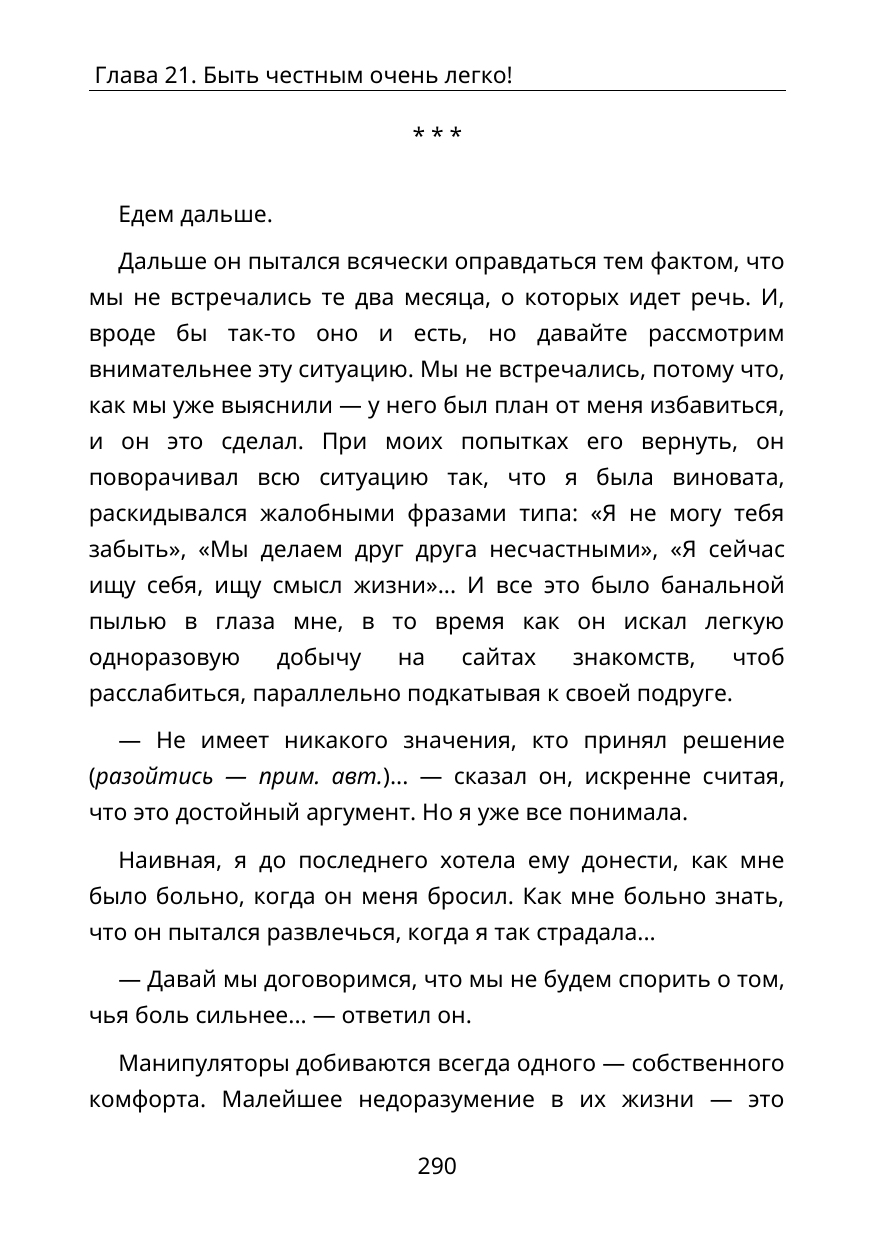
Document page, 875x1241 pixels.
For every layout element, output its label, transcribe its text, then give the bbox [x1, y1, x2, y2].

text Едем дальше. [88, 197, 786, 229]
text Дальше он пытался всячески оправдаться тем фактом, что мы не встречались те два месяца, о которых идет речь. И, вроде бы так-то оно и есть, но давайте рассмотрим внимательнее эту ситуацию. Мы не встречались, потому что, как мы уже выяснили — у него был план от меня избавиться, и он это сделал. При моих попытках его вернуть, он поворачивал всю ситуацию так, что я была виновата, раскидывался жалобными фразами типа: «Я не могу тебя забыть», «Мы делаем друг друга несчастными», «Я сейчас ищу себя, ищу смысл жизни»... И все это было банальной пылью в глаза мне, в то время как он искал легкую одноразовую добычу на сайтах знакомств, чтоб расслабиться, параллельно подкатывая к своей подруге. [88, 245, 786, 708]
text Манипуляторы добиваются всегда одного — собственного комфорта. Малейшее недоразумение в их жизни — это [88, 1047, 786, 1114]
subtitle * * * [88, 120, 786, 151]
text Наивная, я до последнего хотела ему донести, как мне было больно, когда он меня бросил. Как мне больно знать, что он пытался развлечься, когда я так страдала... [88, 844, 786, 947]
text — Давай мы договоримся, что мы не будем спорить о том, чья боль сильнее... — ответил он. [88, 963, 786, 1031]
text — Не имеет никакого значения, кто принял решение (разойтись — прим. авт.)... — сказал он, искренне считая, что это достойный аргумент. Но я уже все понимала. [88, 724, 786, 827]
